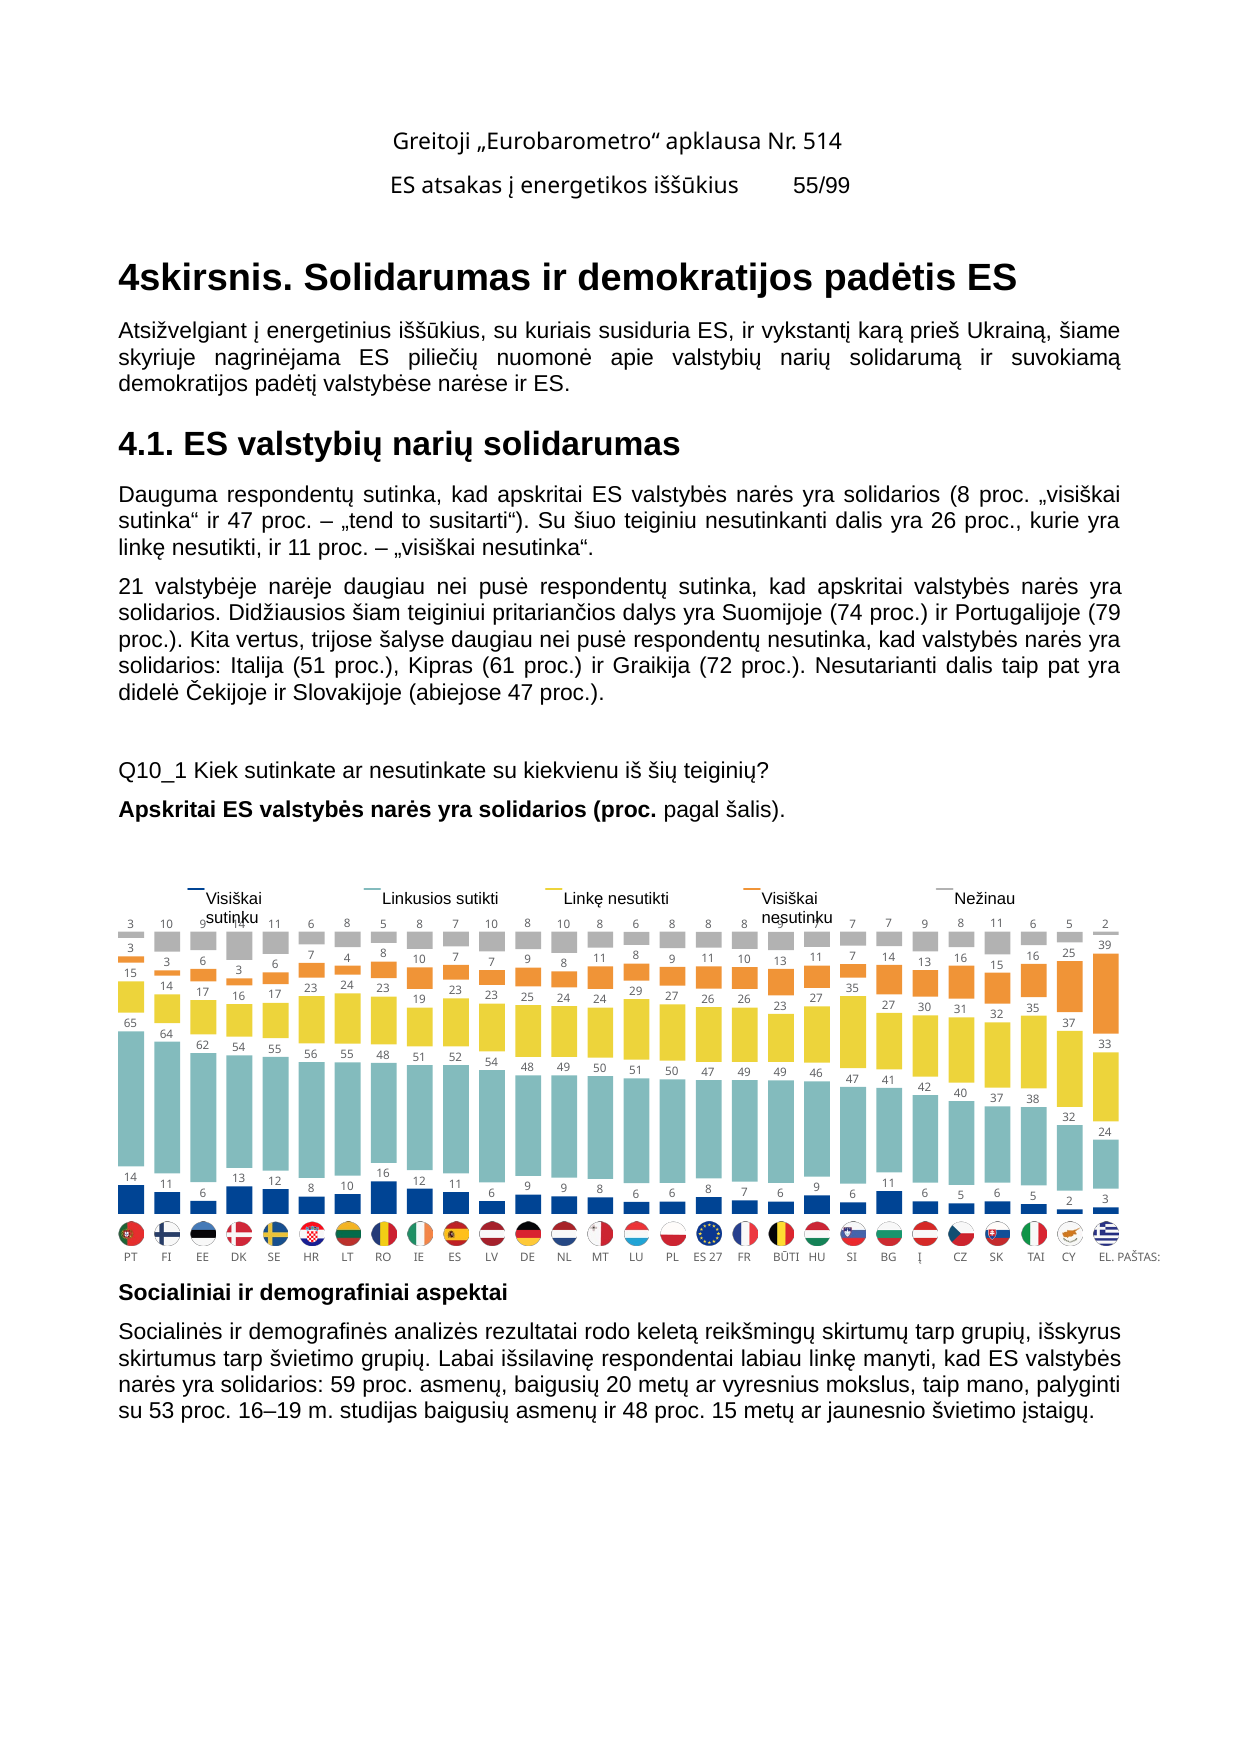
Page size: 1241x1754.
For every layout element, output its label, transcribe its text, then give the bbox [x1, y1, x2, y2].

picture [371, 1221, 397, 1246]
picture [443, 1221, 469, 1246]
picture [624, 1221, 649, 1246]
picture [696, 1221, 722, 1246]
picture [226, 1221, 252, 1246]
text Dauguma respondentų sutinka, kad apskritai ES valstybės narės yra solidarios (8 proc. „visiškai sutinka“ ir 47 proc. – „tend to susitarti“). Su šiuo teiginiu nesutinkanti dalis yra 26 proc., kurie yra linkę nesutikti, ir 11 proc. – „visiškai nesutinka“. [118, 481, 1122, 560]
picture [768, 1221, 794, 1246]
subtitle 4.1. ES valstybių narių solidarumas [118, 423, 1122, 462]
picture [732, 1221, 758, 1246]
text Apskritai ES valstybės narės yra solidarios (proc. pagal šalis). [118, 796, 1122, 823]
picture [335, 1221, 361, 1246]
picture [190, 1221, 216, 1246]
picture [407, 1221, 433, 1246]
picture [1057, 1221, 1083, 1246]
text Atsižvelgiant į energetinius iššūkius, su kuriais susiduria ES, ir vykstantį karą prieš Ukrainą, šiame skyriuje nagrinėjama ES piliečių nuomonė apie valstybių narių solidarumą ir suvokiamą demokratijos padėtį valstybėse narėse ir ES. [118, 317, 1122, 396]
picture [985, 1221, 1010, 1246]
picture [1093, 1221, 1119, 1246]
subtitle 4skirsnis. Solidarumas ir demokratijos padėtis ES [118, 254, 1122, 298]
picture [876, 1221, 902, 1246]
picture [299, 1221, 325, 1246]
text Socialinės ir demografinės analizės rezultatai rodo keletą reikšmingų skirtumų tarp grupių, išskyrus skirtumus tarp švietimo grupių. Labai išsilavinę respondentai labiau linkę manyti, kad ES valstybės narės yra solidarios: 59 proc. asmenų, baigusių 20 metų ar vyresnius mokslus, taip mano, palyginti su 53 proc. 16–19 m. studijas baigusių asmenų ir 48 proc. 15 metų ar jaunesnio švietimo įstaigų. [118, 1318, 1122, 1424]
picture [263, 1221, 288, 1246]
picture [948, 1221, 974, 1246]
text Q10_1 Kiek sutinkate ar nesutinkate su kiekvienu iš šių teiginių? [118, 757, 1122, 783]
picture [154, 1221, 180, 1246]
picture [118, 1221, 144, 1246]
picture [804, 1221, 830, 1246]
picture [515, 1221, 541, 1246]
picture [660, 1221, 686, 1246]
picture [587, 1221, 613, 1246]
picture [840, 1221, 866, 1246]
text Socialiniai ir demografiniai aspektai [118, 875, 1122, 1305]
text 21 valstybėje narėje daugiau nei pusė respondentų sutinka, kad apskritai valstybės narės yra solidarios. Didžiausios šiam teiginiui pritariančios dalys yra Suomijoje (74 proc.) ir Portugalijoje (79 proc.). Kita vertus, trijose šalyse daugiau nei pusė respondentų nesutinka, kad valstybės narės yra solidarios: Italija (51 proc.), Kipras (61 proc.) ir Graikija (72 proc.). Nesutarianti dalis taip pat yra didelė Čekijoje ir Slovakijoje (abiejose 47 proc.). [118, 573, 1122, 705]
picture [551, 1221, 577, 1246]
picture [479, 1221, 505, 1246]
picture [912, 1221, 938, 1246]
picture [1021, 1221, 1047, 1246]
